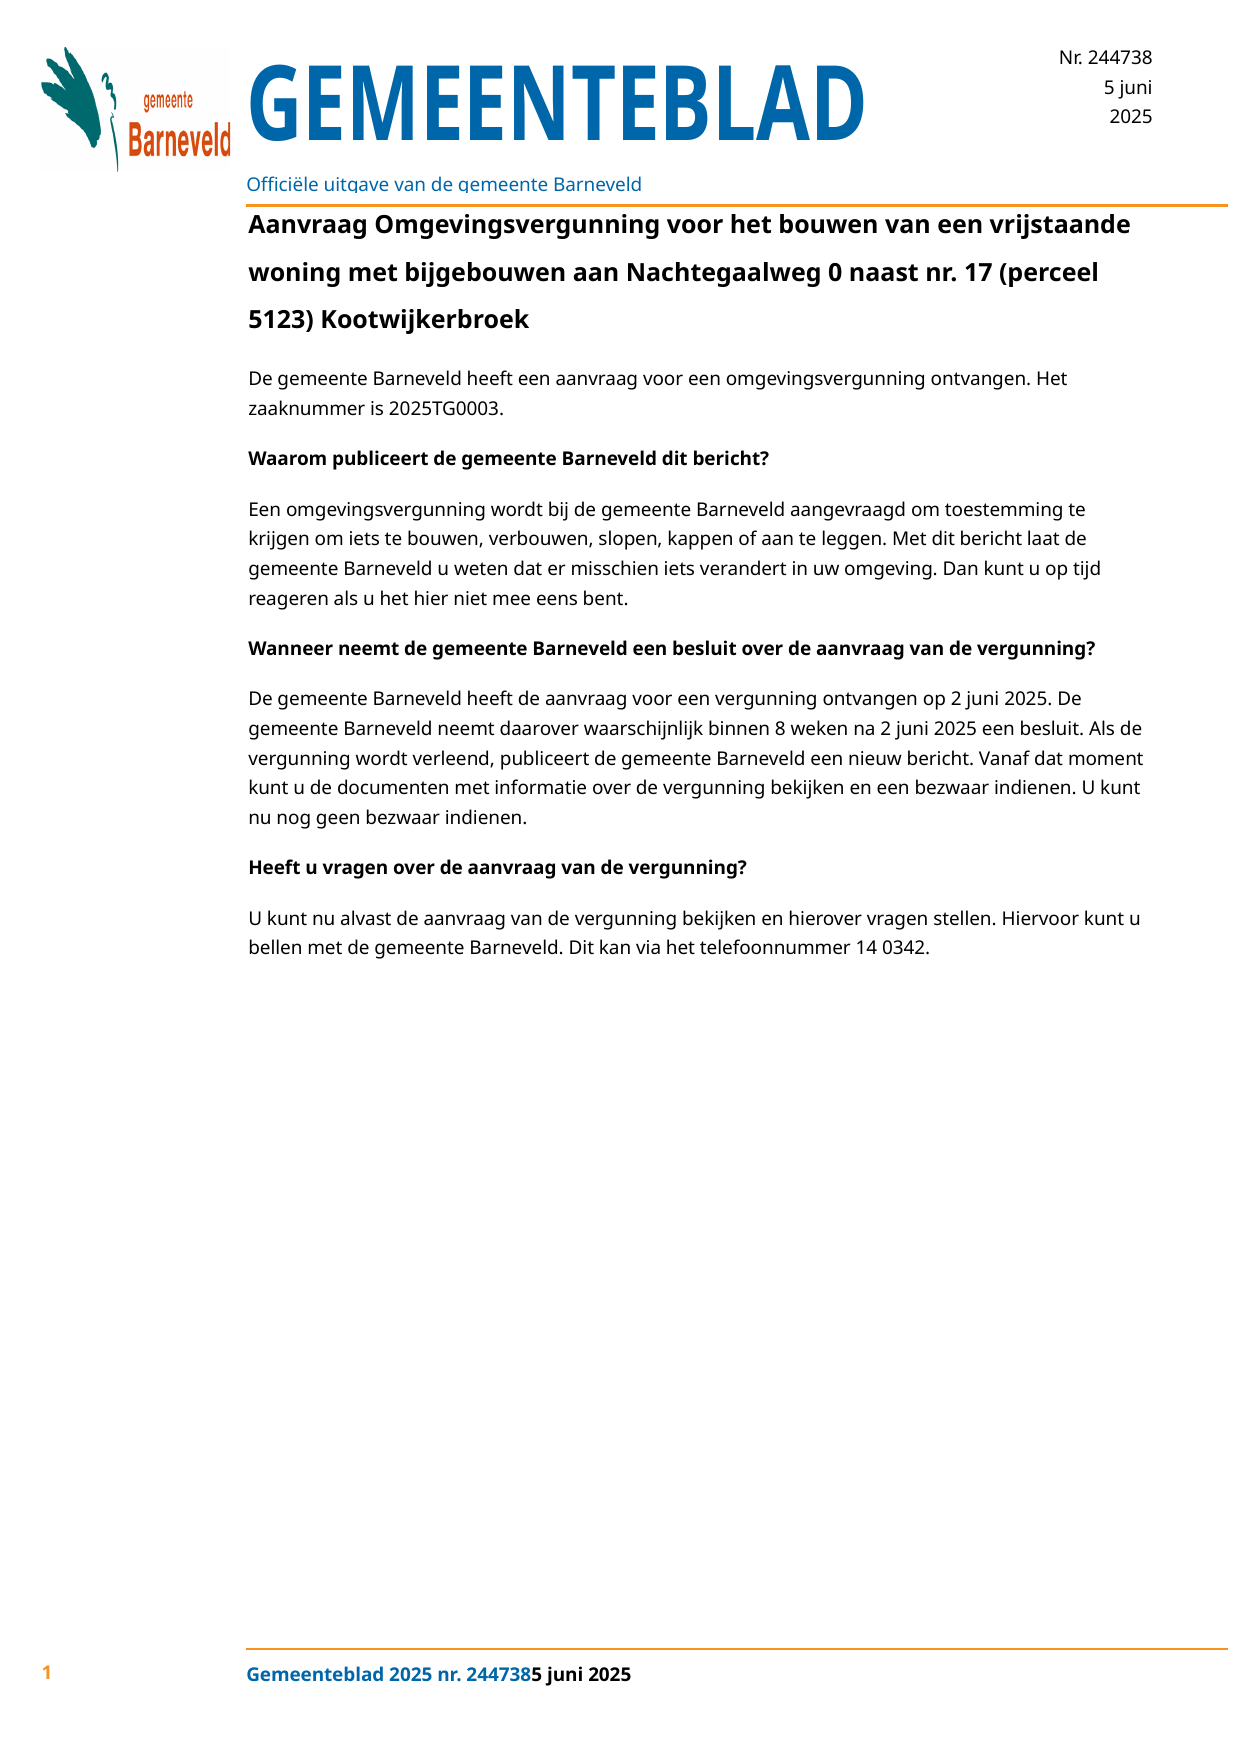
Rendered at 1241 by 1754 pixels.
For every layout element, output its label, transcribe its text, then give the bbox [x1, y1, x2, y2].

text Een omgevingsvergunning wordt bij de gemeente Barneveld aangevraagd om toestemming te krijgen om iets te bouwen, verbouwen, slopen, kappen of aan te leggen. Met dit bericht laat de gemeente Barneveld u weten dat er misschien iets verandert in uw omgeving. Dan kunt u op tijd reageren als u het hier niet mee eens bent. [248, 496, 1152, 610]
text Wanneer neemt de gemeente Barneveld een besluit over de aanvraag van de vergunning? [248, 635, 1152, 661]
text Aanvraag Omgevingsvergunning voor het bouwen van een vrijstaande woning met bijgebouwen aan Nachtegaalweg 0 naast nr. 17 (perceel 5123) Kootwijkerbroek [248, 207, 1152, 336]
text Waarom publiceert de gemeente Barneveld dit bericht? [248, 446, 1152, 471]
text De gemeente Barneveld heeft een aanvraag voor een omgevingsvergunning ontvangen. Het zaaknummer is 2025TG0003. [248, 366, 1152, 421]
text U kunt nu alvast de aanvraag van de vergunning bekijken en hierover vragen stellen. Hiervoor kunt u bellen met de gemeente Barneveld. Dit kan via het telefoonnummer 14 0342. [248, 905, 1152, 960]
picture [41, 47, 231, 172]
text De gemeente Barneveld heeft de aanvraag voor een vergunning ontvangen op 2 juni 2025. De gemeente Barneveld neemt daarover waarschijnlijk binnen 8 weken na 2 juni 2025 een besluit. Als de vergunning wordt verleend, publiceert de gemeente Barneveld een nieuw bericht. Vanaf dat moment kunt u de documenten met informatie over de vergunning bekijken en een bezwaar indienen. U kunt nu nog geen bezwaar indienen. [248, 686, 1152, 829]
text Heeft u vragen over de aanvraag van de vergunning? [248, 854, 1152, 880]
